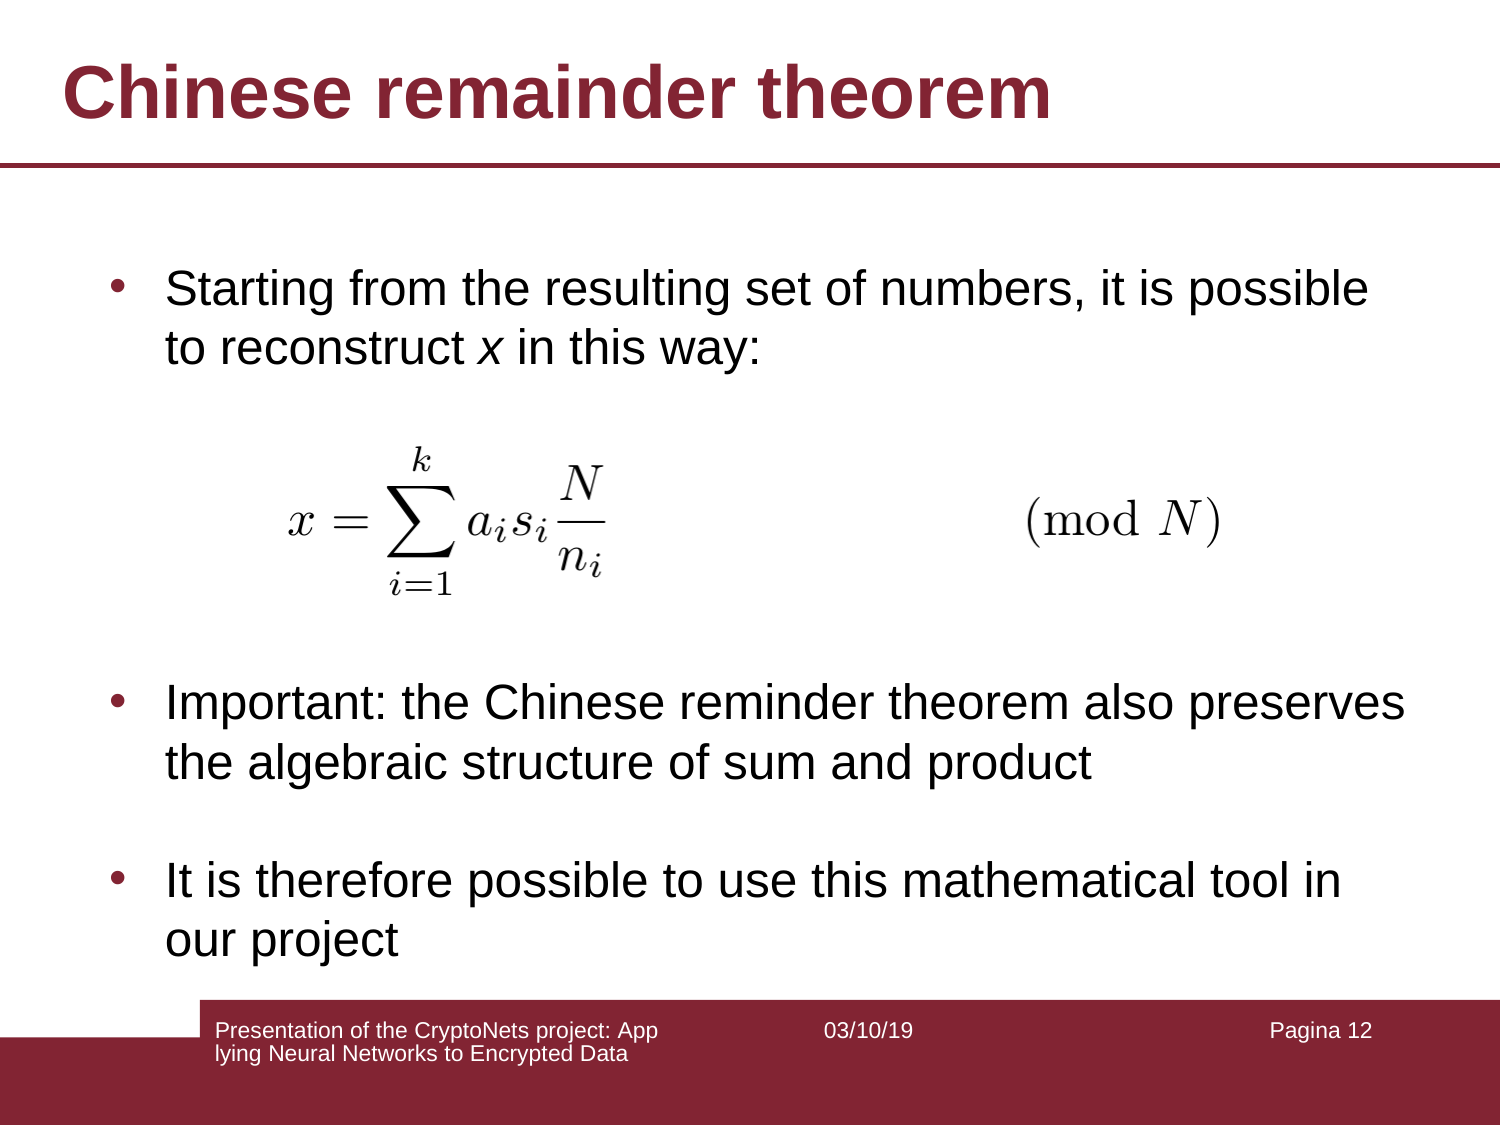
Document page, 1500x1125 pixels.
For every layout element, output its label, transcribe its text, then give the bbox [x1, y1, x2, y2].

list Starting from the resulting set of numbers, it is possible to reconstruct x in this way: Important: the Chinese reminder theorem also preserves the algebraic structure of sum and product It is therefore possible to use this mathematical tool in our project [94, 248, 1430, 981]
title Chinese remainder theorem [47, 35, 1382, 163]
picture [259, 404, 1241, 626]
